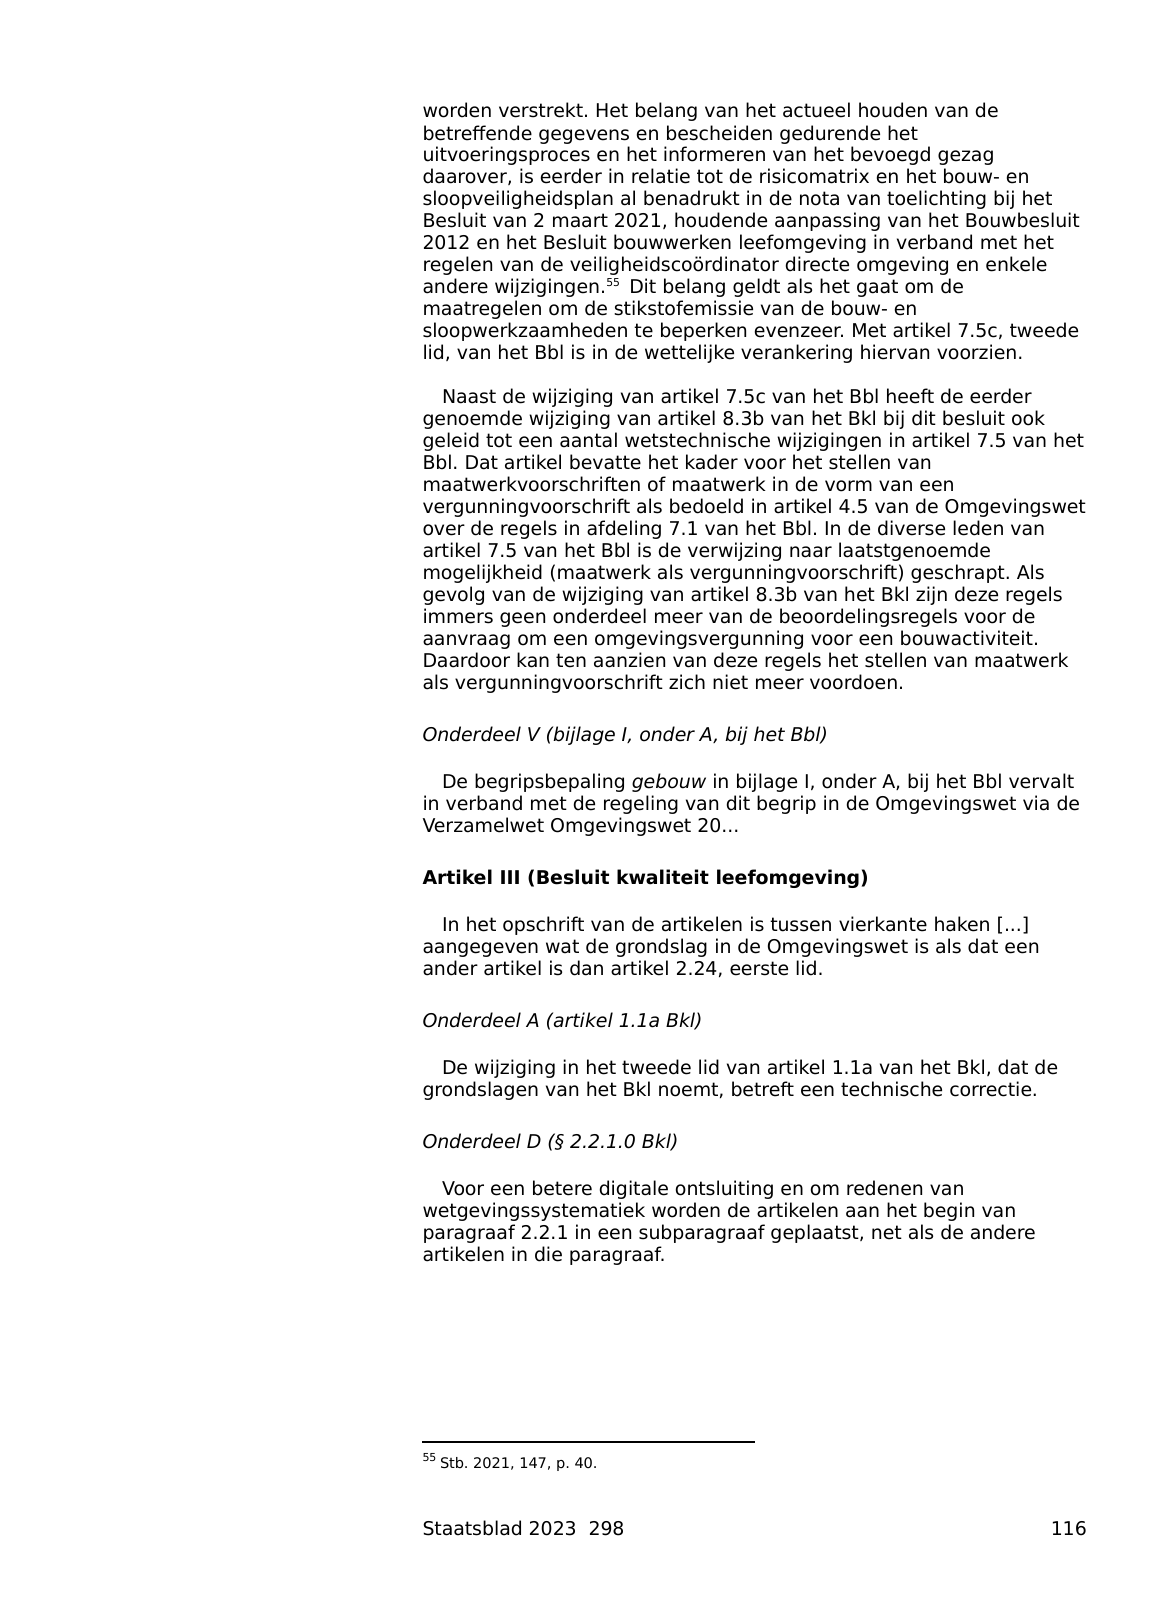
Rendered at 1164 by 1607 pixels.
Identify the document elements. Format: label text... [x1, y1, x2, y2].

subtitle Artikel III (Besluit kwaliteit leefomgeving) [422, 867, 1087, 889]
text Naast de wijziging van artikel 7.5c van het Bbl heeft de eerder genoemde wijziging van artikel 8.3b van het Bkl bij dit besluit ook geleid tot een aantal wetstechnische wijzigingen in artikel 7.5 van het Bbl. Dat artikel bevatte het kader voor het stellen van maatwerkvoorschriften of maatwerk in de vorm van een vergunningvoorschrift als bedoeld in artikel 4.5 van de Omgevingswet over de regels in afdeling 7.1 van het Bbl. In de diverse leden van artikel 7.5 van het Bbl is de verwijzing naar laatstgenoemde mogelijkheid (maatwerk als vergunningvoorschrift) geschrapt. Als gevolg van de wijziging van artikel 8.3b van het Bkl zijn deze regels immers geen onderdeel meer van de beoordelingsregels voor de aanvraag om een omgevingsvergunning voor een bouwactiviteit. Daardoor kan ten aanzien van deze regels het stellen van maatwerk als vergunningvoorschrift zich niet meer voordoen. [422, 386, 1087, 694]
text De begripsbepaling gebouw in bijlage I, onder A, bij het Bbl vervalt in verband met de regeling van dit begrip in de Omgevingswet via de Verzamelwet Omgevingswet 20... [422, 771, 1087, 837]
text In het opschrift van de artikelen is tussen vierkante haken [...] aangegeven wat de grondslag in de Omgevingswet is als dat een ander artikel is dan artikel 2.24, eerste lid. [422, 914, 1087, 980]
text Voor een betere digitale ontsluiting en om redenen van wetgevingssystematiek worden de artikelen aan het begin van paragraaf 2.2.1 in een subparagraaf geplaatst, net als de andere artikelen in die paragraaf. [422, 1178, 1087, 1266]
text De wijziging in het tweede lid van artikel 1.1a van het Bkl, dat de grondslagen van het Bkl noemt, betreft een technische correctie. [422, 1057, 1087, 1101]
subtitle Onderdeel D (§ 2.2.1.0 Bkl) [422, 1131, 1087, 1153]
text Stb. 2021, 147, p. 40. [422, 1451, 1087, 1473]
subtitle Onderdeel A (artikel 1.1a Bkl) [422, 1010, 1087, 1032]
text worden verstrekt. Het belang van het actueel houden van de betreffende gegevens en bescheiden gedurende het uitvoeringsproces en het informeren van het bevoegd gezag daarover, is eerder in relatie tot de risicomatrix en het bouw- en sloopveiligheidsplan al benadrukt in de nota van toelichting bij het Besluit van 2 maart 2021, houdende aanpassing van het Bouwbesluit 2012 en het Besluit bouwwerken leefomgeving in verband met het regelen van de veiligheidscoördinator directe omgeving en enkele andere wijzigingen. Dit belang geldt als het gaat om de maatregelen om de stikstofemissie van de bouw- en sloopwerkzaamheden te beperken evenzeer. Met artikel 7.5c, tweede lid, van het Bbl is in de wettelijke verankering hiervan voorzien. [422, 100, 1087, 364]
subtitle Onderdeel V (bijlage I, onder A, bij het Bbl) [422, 724, 1087, 746]
